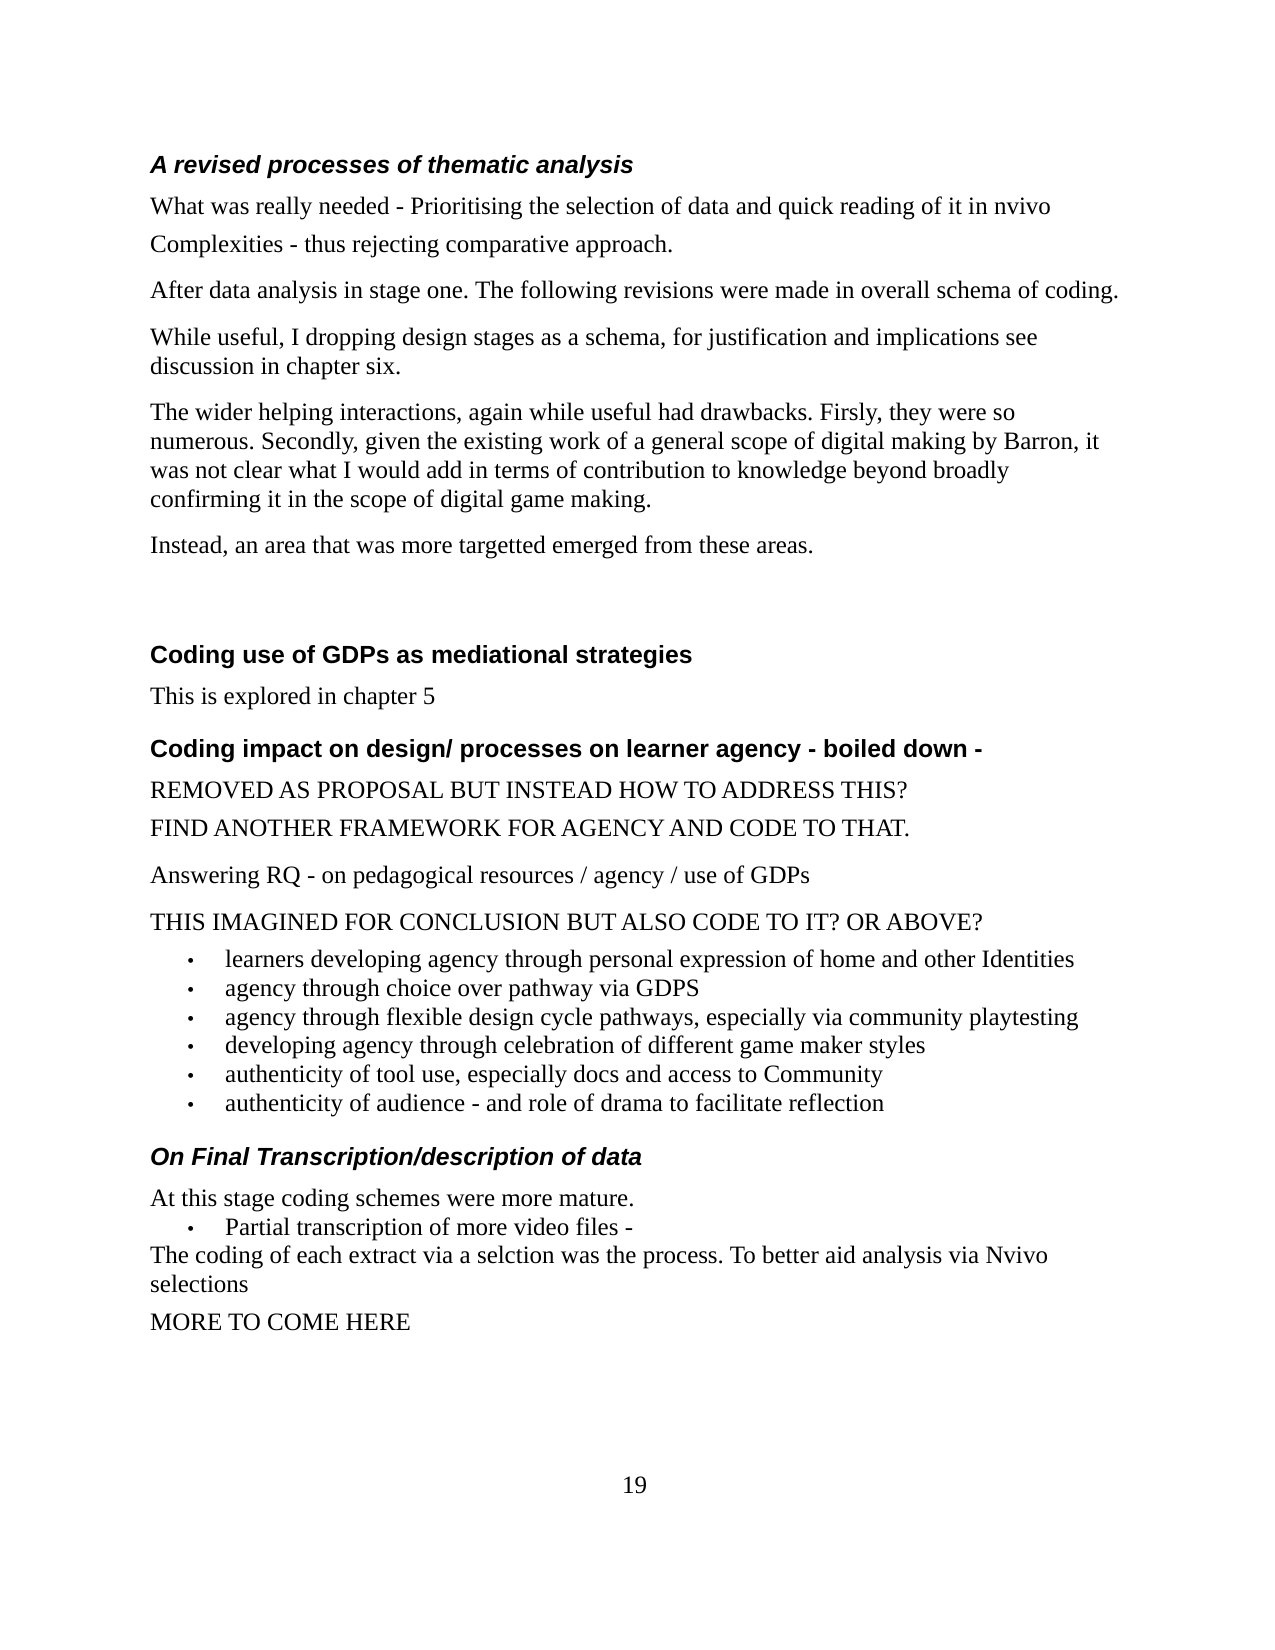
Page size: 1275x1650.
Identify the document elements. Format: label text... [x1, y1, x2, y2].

subtitle Coding use of GDPs as mediational strategies [150, 640, 1125, 668]
text REMOVED AS PROPOSAL BUT INSTEAD HOW TO ADDRESS THIS? [150, 776, 1125, 804]
text Instead, an area that was more targetted emerged from these areas. [150, 530, 1125, 559]
text At this stage coding schemes were more mature. [150, 1183, 1125, 1212]
text Complexities - thus rejecting comparative approach. [150, 229, 1125, 257]
list authenticity of audience - and role of drama to facilitate reflection [187, 1088, 1125, 1117]
list learners developing agency through personal expression of home and other Identities [187, 944, 1125, 973]
text The coding of each extract via a selction was the process. To better aid analysis via Nvivo selections [150, 1240, 1125, 1298]
text Answering RQ - on pedagogical resources / agency / use of GDPs [150, 860, 1125, 889]
text THIS IMAGINED FOR CONCLUSION BUT ALSO CODE TO IT? OR ABOVE? [150, 907, 1125, 935]
text While useful, I dropping design stages as a schema, for justification and implications see discussion in chapter six. [150, 322, 1125, 379]
list developing agency through celebration of different game maker styles [187, 1031, 1125, 1059]
subtitle A revised processes of thematic analysis [150, 150, 1125, 178]
subtitle On Final Transcription/description of data [150, 1142, 1125, 1170]
text This is explored in chapter 5 [150, 681, 1125, 709]
list agency through flexible design cycle pathways, especially via community playtesting [187, 1002, 1125, 1031]
list Partial transcription of more video files - [187, 1212, 1125, 1240]
text After data analysis in stage one. The following revisions were made in overall schema of coding. [150, 275, 1125, 304]
text What was really needed - Prioritising the selection of data and quick reading of it in nvivo [150, 191, 1125, 220]
list agency through choice over pathway via GDPS [187, 973, 1125, 1002]
list authenticity of tool use, especially docs and access to Community [187, 1059, 1125, 1088]
subtitle Coding impact on design/ processes on learner agency - boiled down - [150, 734, 1125, 763]
text FIND ANOTHER FRAMEWORK FOR AGENCY AND CODE TO THAT. [150, 813, 1125, 842]
text MORE TO COME HERE [150, 1307, 1125, 1336]
text The wider helping interactions, again while useful had drawbacks. Firsly, they were so numerous. Secondly, given the existing work of a general scope of digital making by Barron, it was not clear what I would add in terms of contribution to knowledge beyond broadly confirming it in the scope of digital game making. [150, 397, 1125, 512]
